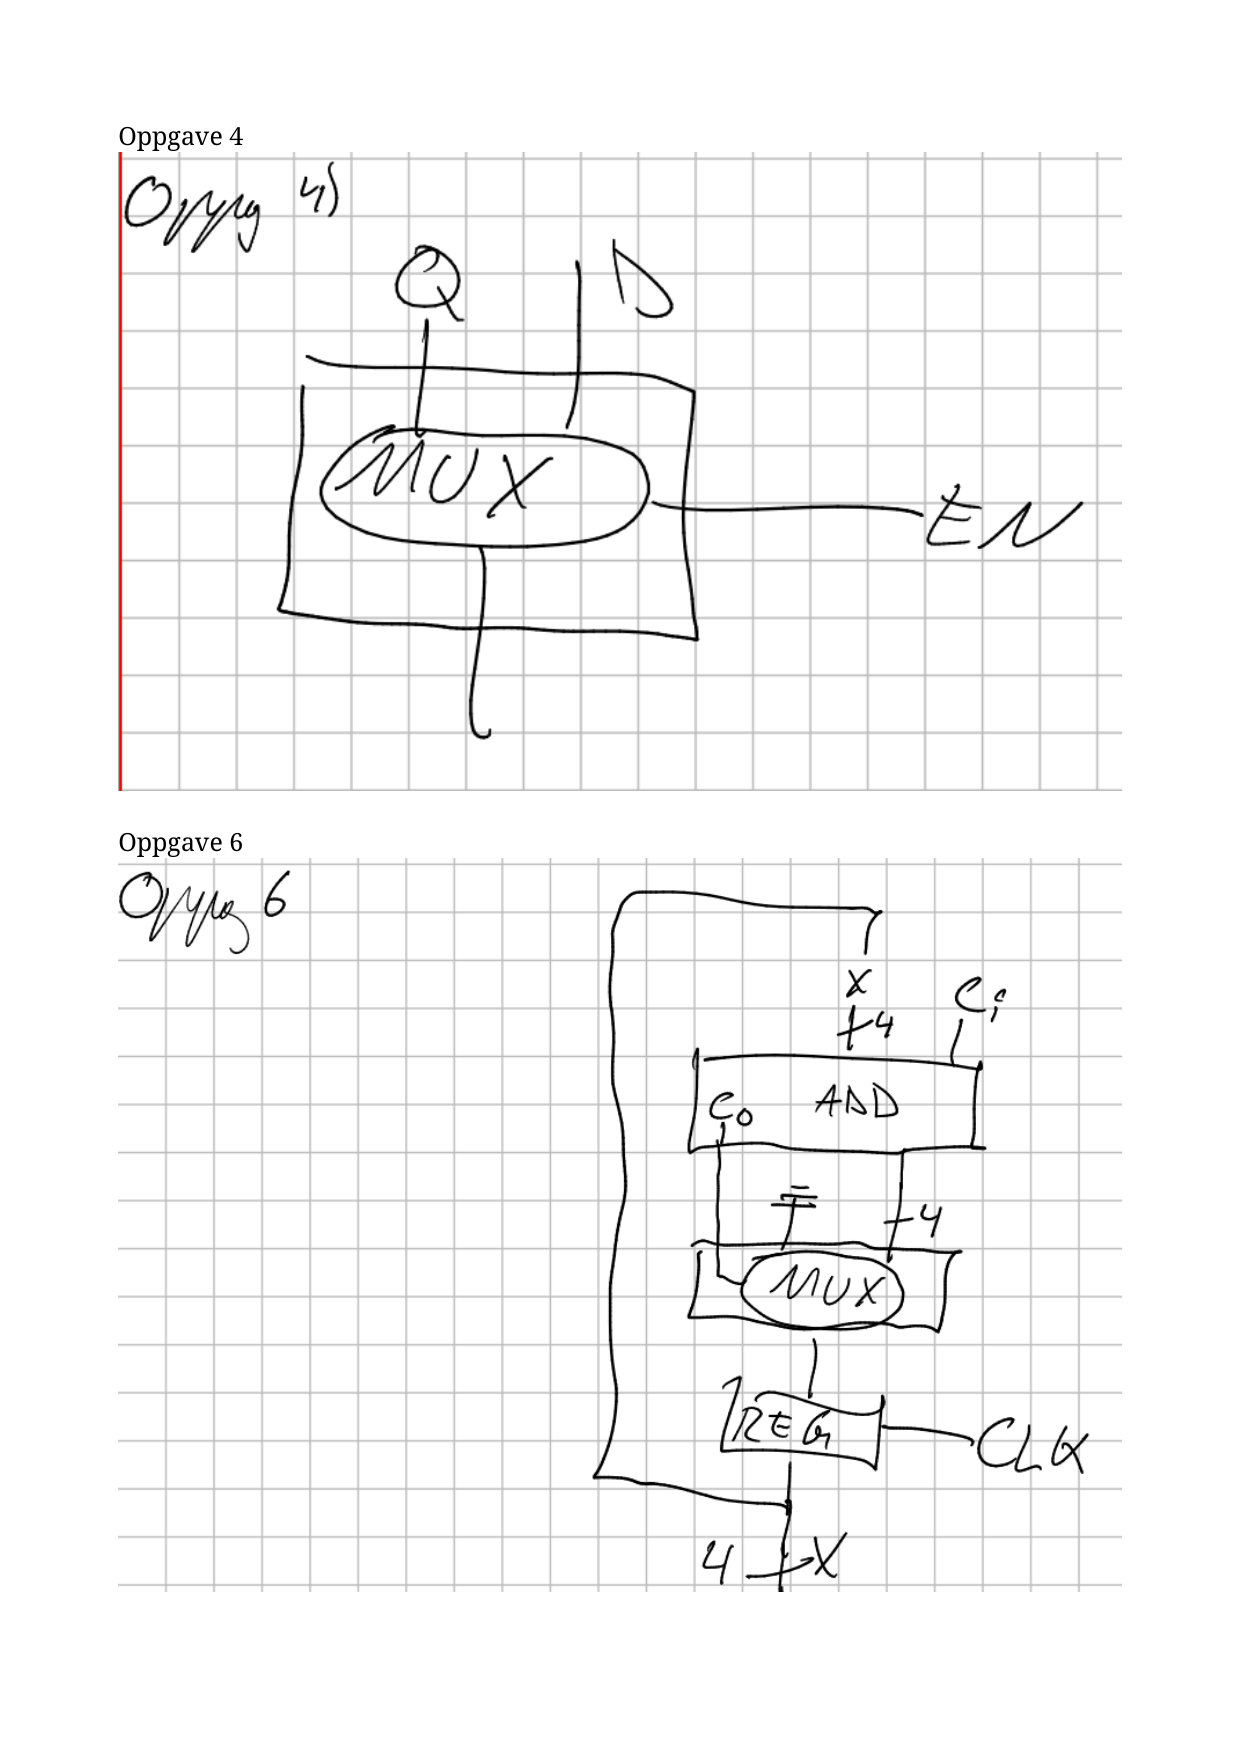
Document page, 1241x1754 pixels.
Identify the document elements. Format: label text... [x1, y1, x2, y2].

text Oppgave 4 [118, 118, 1122, 152]
picture [118, 152, 1123, 791]
text Oppgave 6 [118, 824, 1122, 858]
picture [118, 858, 1123, 1592]
